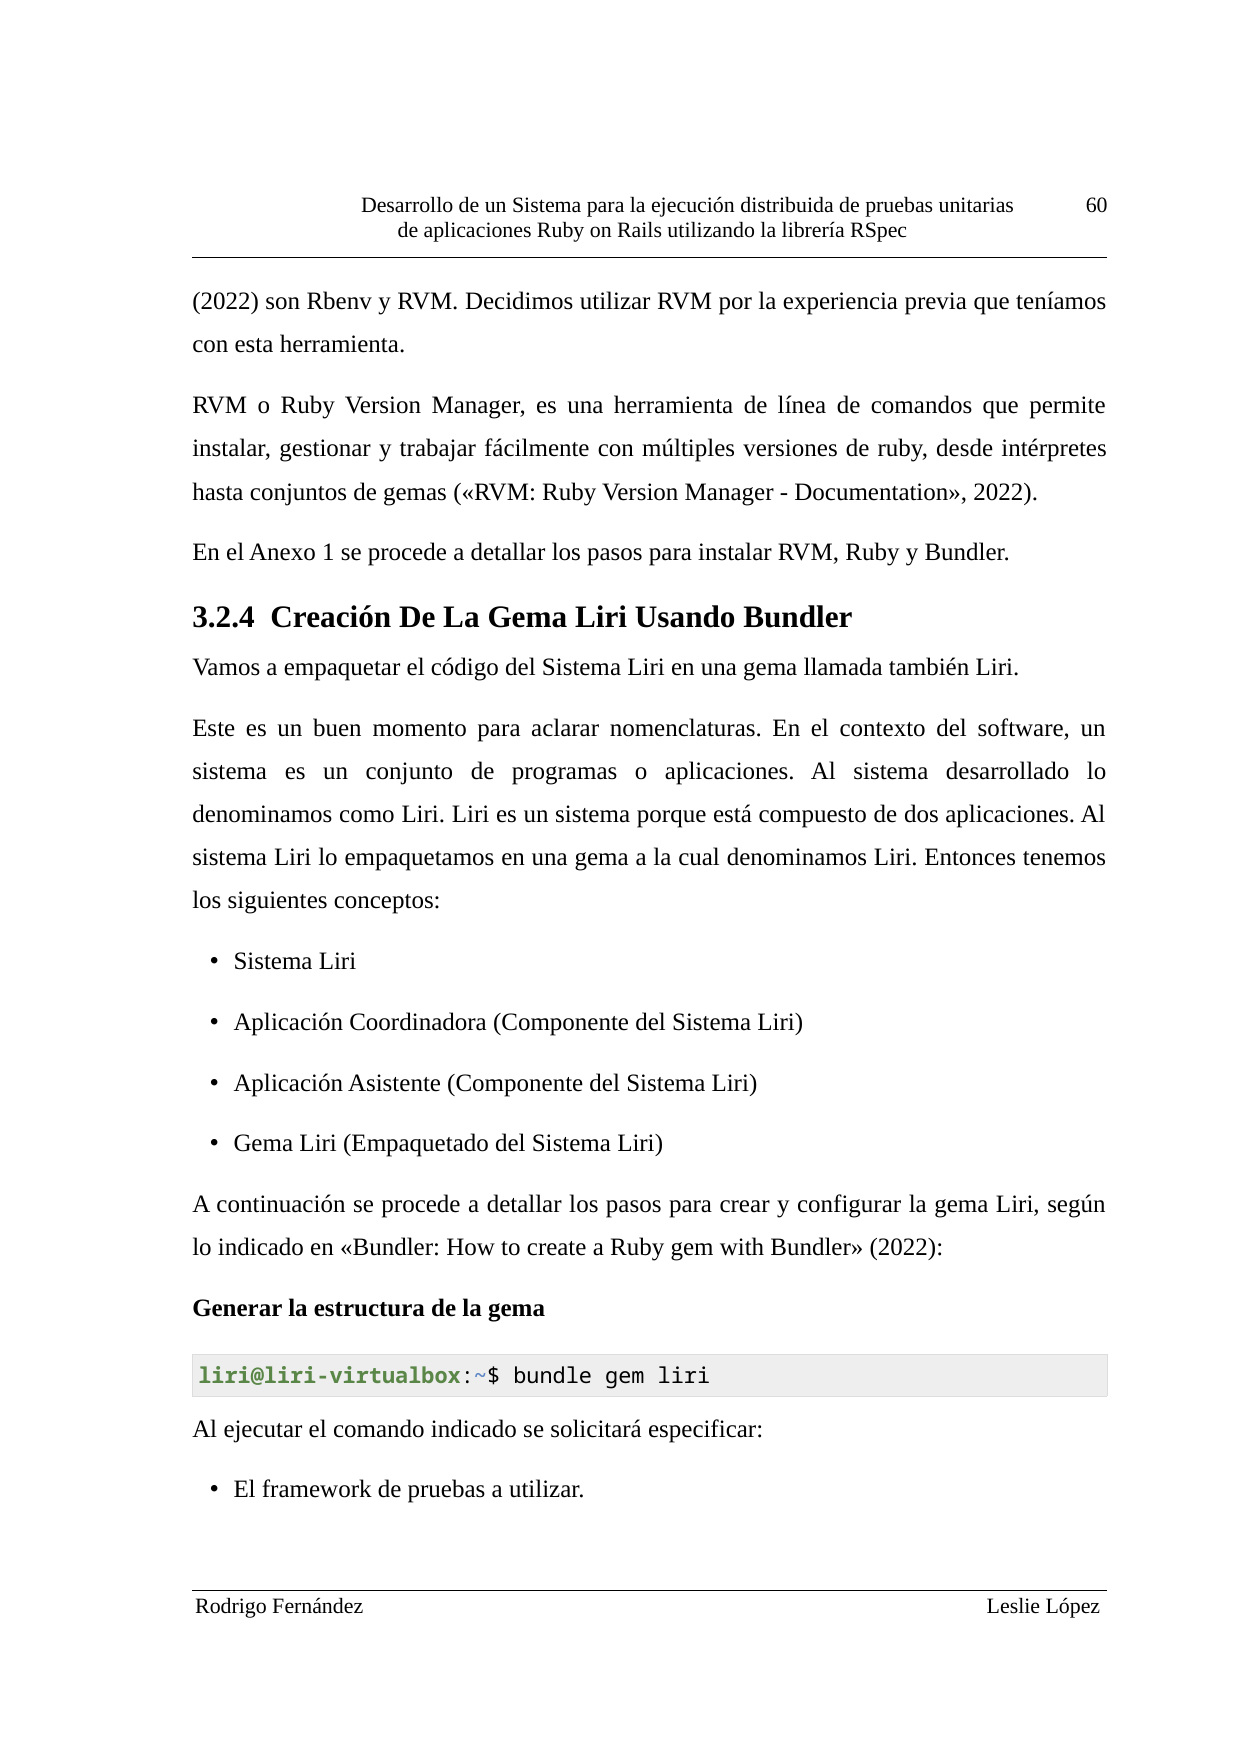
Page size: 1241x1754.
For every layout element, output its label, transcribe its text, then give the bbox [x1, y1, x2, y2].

text (2022)⁠ son Rbenv y RVM. Decidimos utilizar RVM por la experiencia previa que teníamos con esta herramienta. [192, 286, 1107, 358]
list Gema Liri (Empaquetado del Sistema Liri) [210, 1128, 1107, 1157]
text En el Anexo 1 se procede a detallar los pasos para instalar RVM, Ruby y Bundler. [192, 537, 1107, 566]
list Aplicación Coordinadora (Componente del Sistema Liri) [210, 1007, 1107, 1036]
text Este es un buen momento para aclarar nomenclaturas. En el contexto del software, un sistema es un conjunto de programas o aplicaciones. Al sistema desarrollado lo denominamos como Liri. Liri es un sistema porque está compuesto de dos aplicaciones. Al sistema Liri lo empaquetamos en una gema a la cual denominamos Liri. Entonces tenemos los siguientes conceptos: [192, 713, 1107, 914]
text RVM o Ruby Version Manager, es una herramienta de línea de comandos que permite instalar, gestionar y trabajar fácilmente con múltiples versiones de ruby, desde intérpretes hasta conjuntos de gemas («RVM: Ruby Version Manager - Documentation», 2022)⁠. [192, 390, 1107, 505]
text A continuación se procede a detallar los pasos para crear y configurar la gema Liri, según lo indicado en «Bundler: How to create a Ruby gem with Bundler» (2022): [192, 1189, 1107, 1261]
list Aplicación Asistente (Componente del Sistema Liri) [210, 1068, 1107, 1096]
list Sistema Liri [210, 946, 1107, 975]
text Generar la estructura de la gema [192, 1293, 1107, 1322]
subtitle Creación de la Gema Liri usando Bundler [192, 598, 1107, 634]
text liri@liri-virtualbox:~$ bundle gem liri [193, 1355, 1107, 1396]
list El framework de pruebas a utilizar. [210, 1474, 1107, 1503]
text Vamos a empaquetar el código del Sistema Liri en una gema llamada también Liri. [192, 652, 1107, 681]
text Al ejecutar el comando indicado se solicitará especificar: [192, 1414, 1107, 1442]
